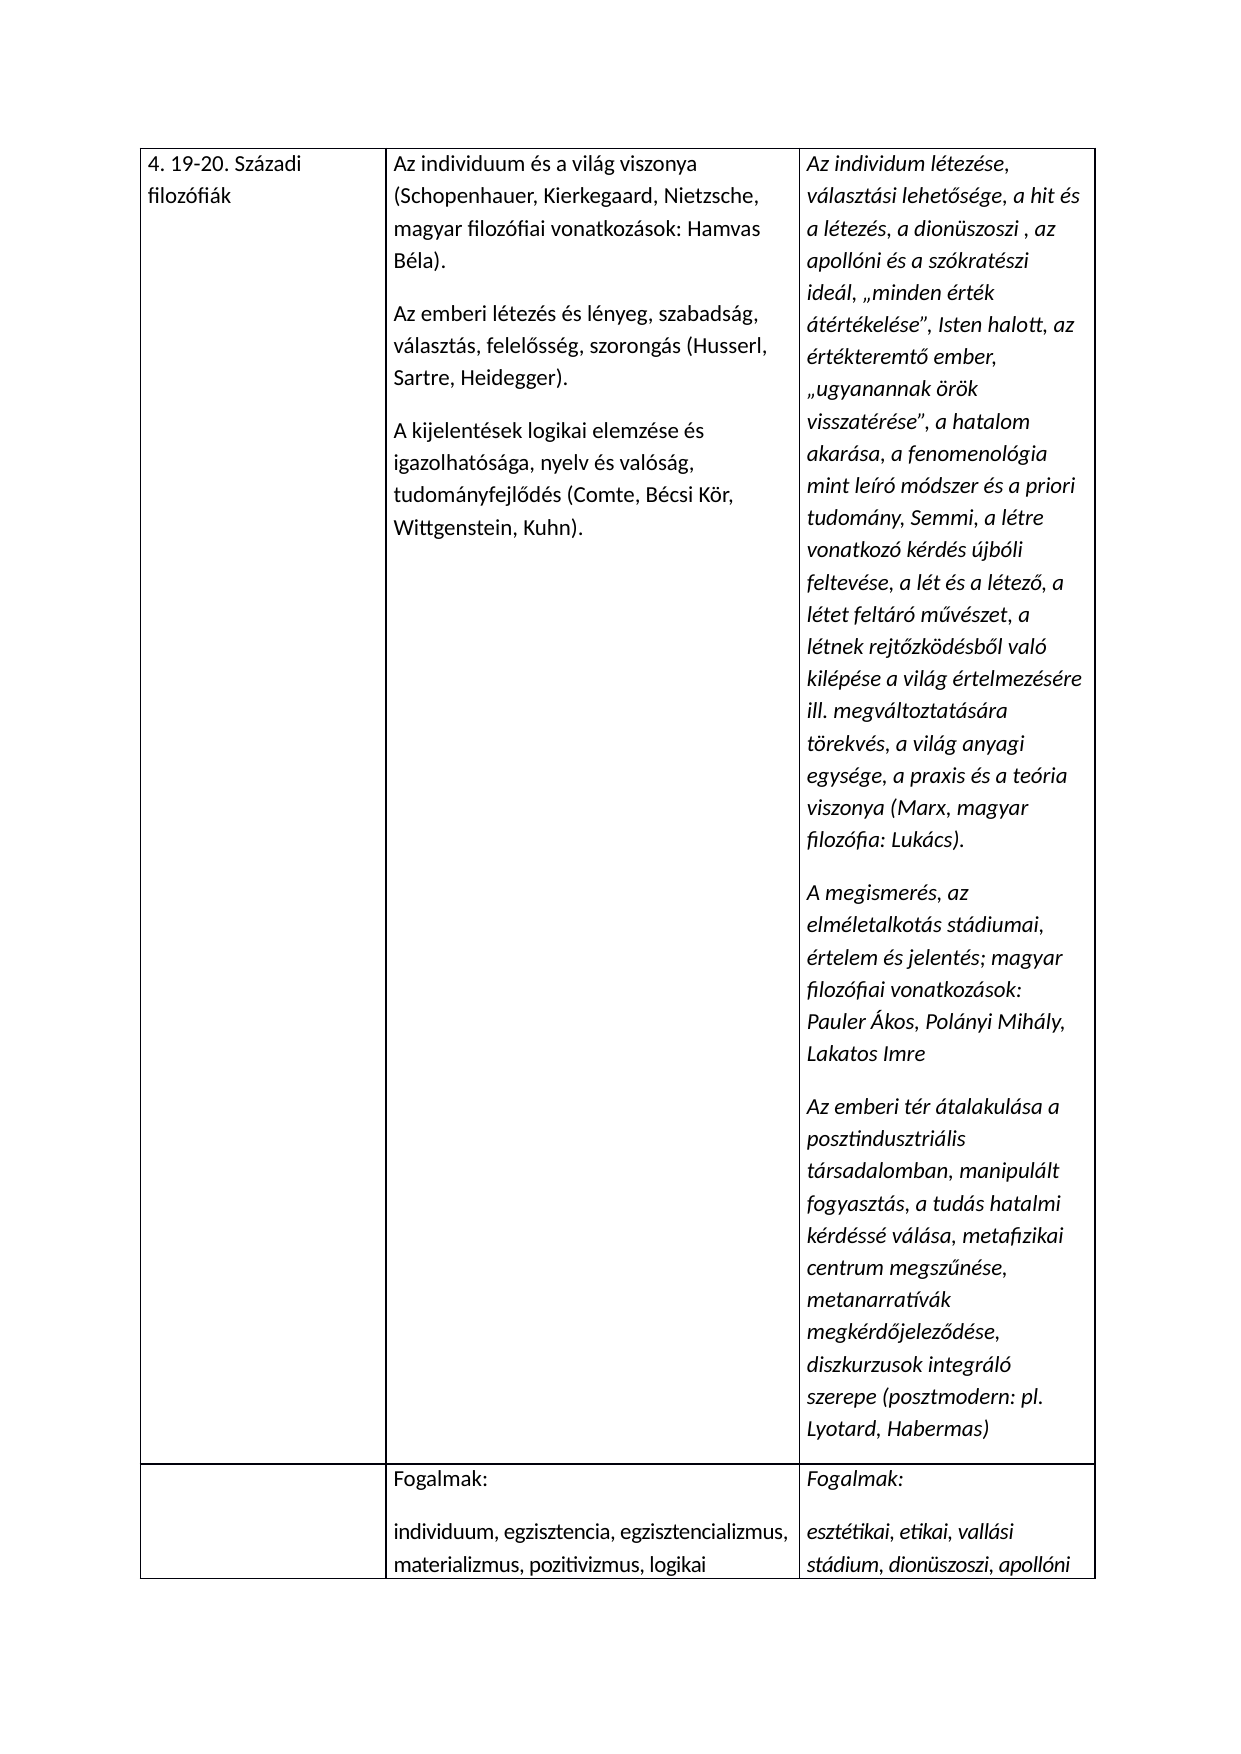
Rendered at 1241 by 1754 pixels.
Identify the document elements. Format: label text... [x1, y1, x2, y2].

table_cell Az individuum és a világ viszonya (Schopenhauer, Kierkegaard, Nietzsche, magyar filozófiai vonatkozások: Hamvas Béla). Az emberi létezés és lényeg, szabadság, választás, felelősség, szorongás (Husserl, Sartre, Heidegger). A kijelentések logikai elemzése és igazolhatósága, nyelv és valóság, tudományfejlődés (Comte, Bécsi Kör, Wittgenstein, Kuhn). [387, 149, 799, 1463]
table_cell Fogalmak: esztétikai, etikai, vallási stádium, dionüszoszi, apollóni [800, 1465, 1094, 1578]
table_cell Az individum létezése, választási lehetősége, a hit és a létezés, a dionüszoszi , az apollóni és a szókratészi ideál, „minden érték átértékelése”, Isten halott, az értékteremtő ember, „ugyanannak örök visszatérése”, a hatalom akarása, a fenomenológia mint leíró módszer és a priori tudomány, Semmi, a létre vonatkozó kérdés újbóli feltevése, a lét és a létező, a létet feltáró művészet, a létnek rejtőzködésből való kilépése a világ értelmezésére ill. megváltoztatására törekvés, a világ anyagi egysége, a praxis és a teória viszonya (Marx, magyar filozófia: Lukács). A megismerés, az elméletalkotás stádiumai, értelem és jelentés; magyar filozófiai vonatkozások: Pauler Ákos, Polányi Mihály, Lakatos Imre Az emberi tér átalakulása a posztindusztriális társadalomban, manipulált fogyasztás, a tudás hatalmi kérdéssé válása, metafizikai centrum megszűnése, metanarratívák megkérdőjeleződése, diszkurzusok integráló szerepe (posztmodern: pl. Lyotard, Habermas) [800, 149, 1094, 1463]
table_cell [141, 1465, 385, 1578]
table_cell Fogalmak: individuum, egzisztencia, egzisztencializmus, materializmus, pozitivizmus, logikai [387, 1465, 799, 1578]
table_cell 4. 19-20. Századi filozófiák [141, 149, 385, 1463]
